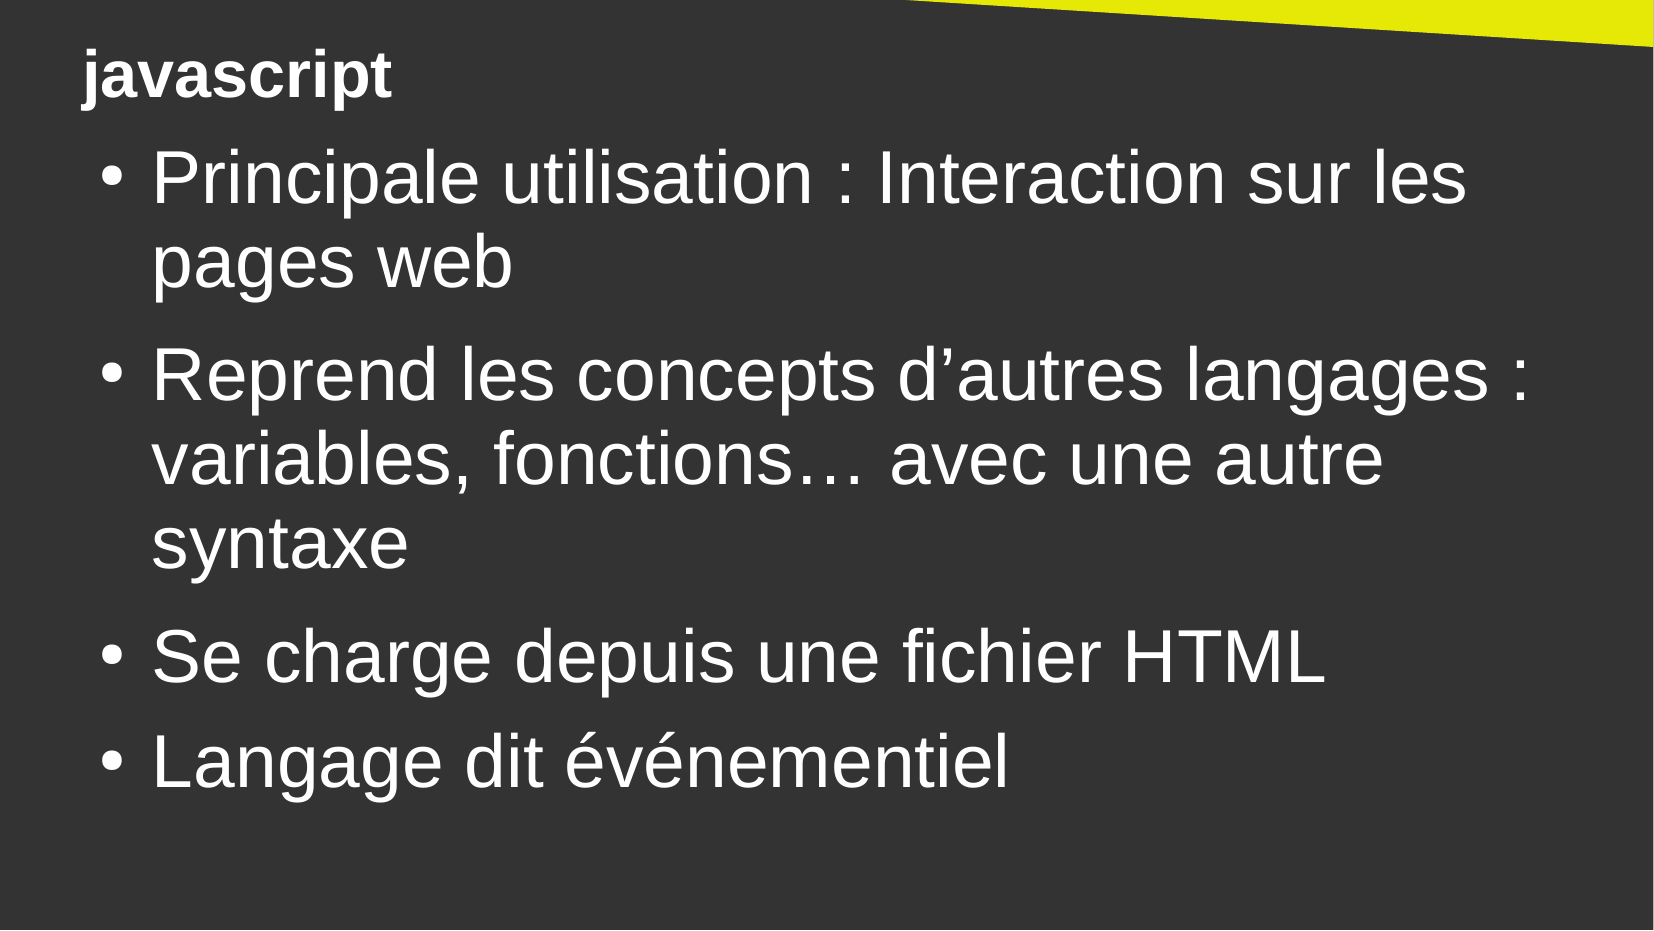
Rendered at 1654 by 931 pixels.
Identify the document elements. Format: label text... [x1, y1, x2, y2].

list Principale utilisation : Interaction sur les pages web Reprend les concepts d’autres langages : variables, fonctions… avec une autre syntaxe Se charge depuis une fichier HTML Langage dit événementiel [80, 135, 1620, 827]
title javascript [82, 37, 1571, 114]
text_box [905, 0, 1654, 48]
